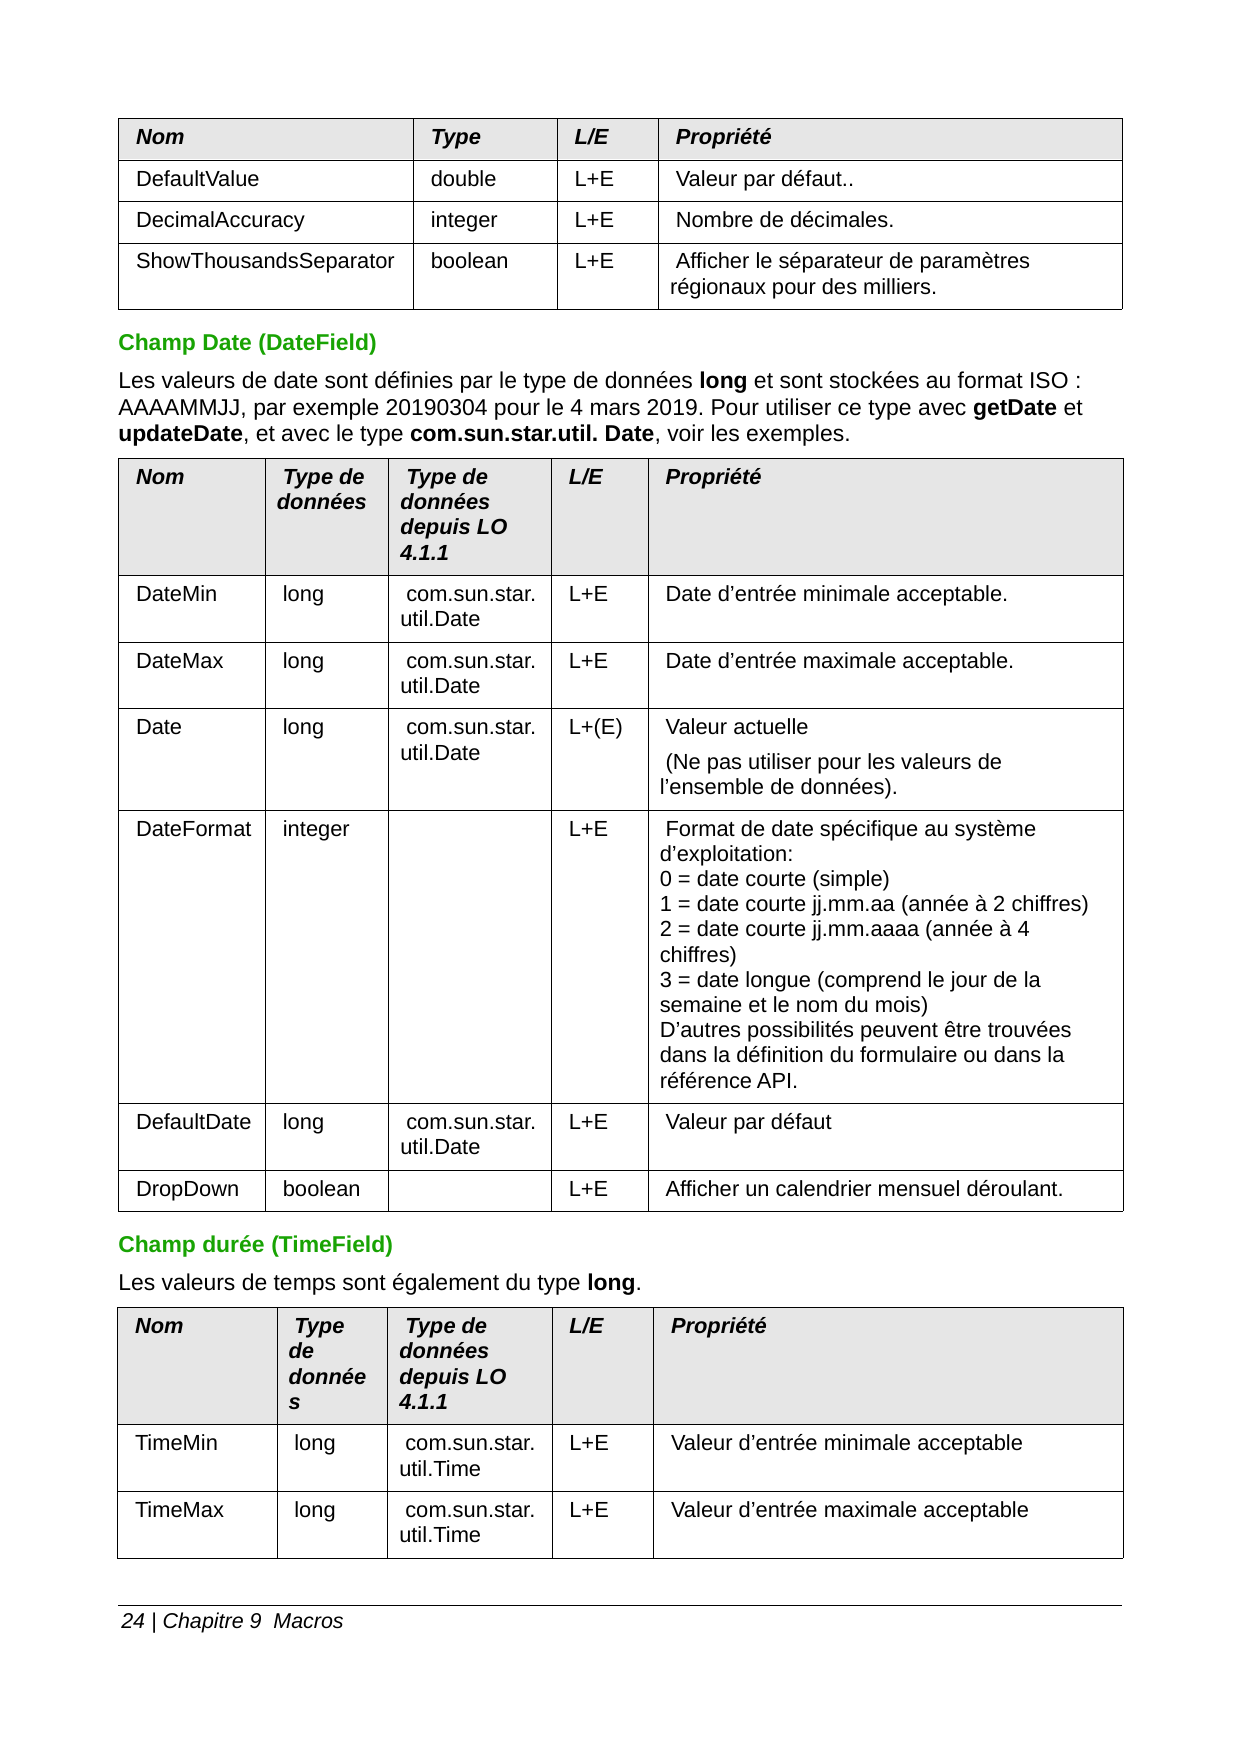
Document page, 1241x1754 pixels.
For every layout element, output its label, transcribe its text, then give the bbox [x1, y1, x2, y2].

table_header L/E [558, 119, 658, 159]
table_cell Date d’entrée minimale acceptable. [649, 576, 1123, 642]
table_header Type de données [278, 1308, 387, 1424]
table_header L/E [552, 459, 648, 575]
table_cell boolean [414, 244, 557, 309]
table_header Type de données [266, 459, 388, 575]
table_header Type de données depuis LO 4.1.1 [389, 459, 551, 575]
table_cell [389, 1171, 551, 1211]
table_cell L+E [552, 1104, 648, 1170]
table_cell DateMin [119, 576, 265, 642]
table_cell L+(E) [552, 709, 648, 809]
table_header Nom [119, 119, 413, 159]
table_cell L+E [552, 643, 648, 708]
table_cell com.sun.star.util.Date [389, 709, 551, 809]
table_cell integer [266, 811, 388, 1103]
table_cell long [278, 1492, 387, 1558]
table_cell com.sun.star.util.Date [389, 643, 551, 708]
table_cell L+E [558, 244, 658, 309]
table_cell TimeMax [118, 1492, 277, 1558]
table_cell com.sun.star.util.Date [389, 1104, 551, 1170]
table_cell long [266, 643, 388, 708]
subtitle Champ Date (DateField) [118, 329, 1122, 355]
table_header Type de données depuis LO 4.1.1 [388, 1308, 552, 1424]
table_cell ShowThousandsSeparator [119, 244, 413, 309]
table_header Nom [118, 1308, 277, 1424]
table_cell long [266, 709, 388, 809]
table_cell Afficher un calendrier mensuel déroulant. [649, 1171, 1123, 1211]
table_header Propriété [649, 459, 1123, 575]
subtitle Champ durée (TimeField) [118, 1231, 1122, 1257]
table_cell TimeMin [118, 1425, 277, 1491]
table_cell Format de date spécifique au système d’exploitation: 0 = date courte (simple) 1 = date courte jj.mm.aa (année à 2 chiffres) 2 = date courte jj.mm.aaaa (année à 4 chiffres) 3 = date longue (comprend le jour de la semaine et le nom du mois) D’autres possibilités peuvent être trouvées dans la définition du formulaire ou dans la référence API. [649, 811, 1123, 1103]
table_cell [389, 811, 551, 1103]
table_cell Valeur d’entrée maximale acceptable [654, 1492, 1123, 1558]
table_cell Valeur par défaut.. [659, 161, 1122, 201]
table_cell com.sun.star.util.Time [388, 1425, 552, 1491]
table_cell DefaultValue [119, 161, 413, 201]
table_cell L+E [553, 1425, 653, 1491]
table_cell DateFormat [119, 811, 265, 1103]
text Les valeurs de temps sont également du type long. [118, 1269, 1122, 1296]
text Les valeurs de date sont définies par le type de données long et sont stockées au format ISO : AAAAMMJJ, par exemple 20190304 pour le 4 mars 2019. Pour utiliser ce type avec getDate et updateDate, et avec le type com.sun.star.util. Date, voir les exemples. [118, 367, 1122, 446]
table_cell DefaultDate [119, 1104, 265, 1170]
table_cell Date [119, 709, 265, 809]
table_cell L+E [552, 1171, 648, 1211]
table_header Propriété [654, 1308, 1123, 1424]
table_cell long [266, 576, 388, 642]
table_cell boolean [266, 1171, 388, 1211]
table_cell DropDown [119, 1171, 265, 1211]
table_cell com.sun.star.util.Date [389, 576, 551, 642]
table_cell Afficher le séparateur de paramètres régionaux pour des milliers. [659, 244, 1122, 309]
table_cell Valeur par défaut [649, 1104, 1123, 1170]
table_header Nom [119, 459, 265, 575]
table_cell L+E [558, 202, 658, 242]
table_header Type [414, 119, 557, 159]
table_cell L+E [552, 811, 648, 1103]
table_header Propriété [659, 119, 1122, 159]
table_header L/E [553, 1308, 653, 1424]
table_cell L+E [558, 161, 658, 201]
table_cell Nombre de décimales. [659, 202, 1122, 242]
table_cell L+E [552, 576, 648, 642]
table_cell DecimalAccuracy [119, 202, 413, 242]
table_cell com.sun.star.util.Time [388, 1492, 552, 1558]
table_cell DateMax [119, 643, 265, 708]
table_cell long [278, 1425, 387, 1491]
table_cell integer [414, 202, 557, 242]
table_cell double [414, 161, 557, 201]
table_cell Valeur d’entrée minimale acceptable [654, 1425, 1123, 1491]
table_cell Date d’entrée maximale acceptable. [649, 643, 1123, 708]
table_cell Valeur actuelle (Ne pas utiliser pour les valeurs de l’ensemble de données). [649, 709, 1123, 809]
table_cell L+E [553, 1492, 653, 1558]
table_cell long [266, 1104, 388, 1170]
